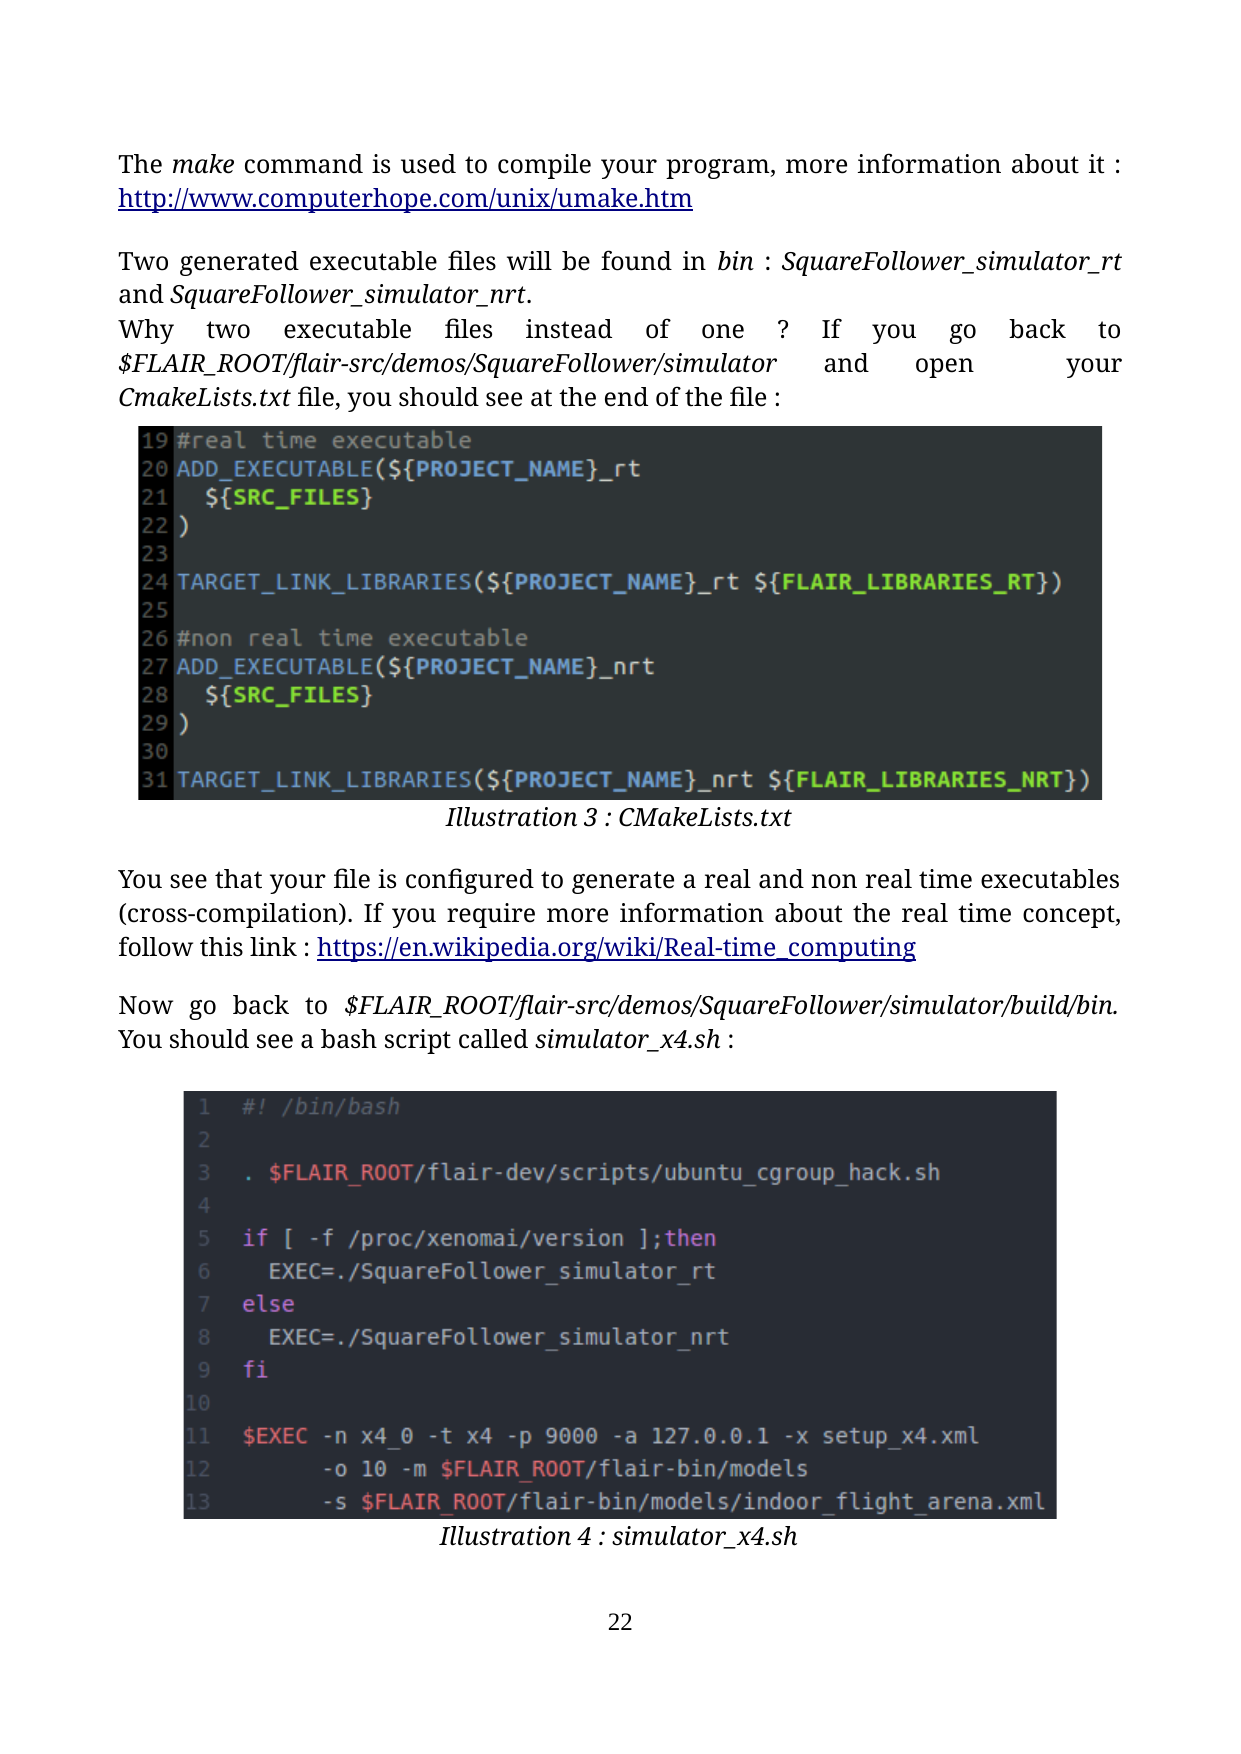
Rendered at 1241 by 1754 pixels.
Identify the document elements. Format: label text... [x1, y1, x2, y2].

text Two generated executable files will be found in bin : SquareFollower_simulator_rt and SquareFollower_simulator_nrt. [118, 243, 1122, 311]
text You see that your file is configured to generate a real and non real time executables (cross-compilation). If you require more information about the real time concept, follow this link : https://en.wikipedia.org/wiki/Real-time_computing [118, 862, 1122, 964]
text Illustration 3 : CMakeLists.txt [138, 800, 1102, 833]
text Why two executable files instead of one ? If you go back to $FLAIR_ROOT/flair-src/demos/SquareFollower/simulator and open your CmakeLists.txt file, you should see at the end of the file : [118, 311, 1122, 413]
picture [183, 1091, 1057, 1519]
text The make command is used to compile your program, more information about it : http://www.computerhope.com/unix/umake.htm [118, 147, 1122, 215]
text Illustration 4 : simulator_x4.sh [183, 1519, 1057, 1552]
picture [138, 426, 1103, 800]
text Now go back to $FLAIR_ROOT/flair-src/demos/SquareFollower/simulator/build/bin. You should see a bash script called simulator_x4.sh : [118, 988, 1122, 1056]
